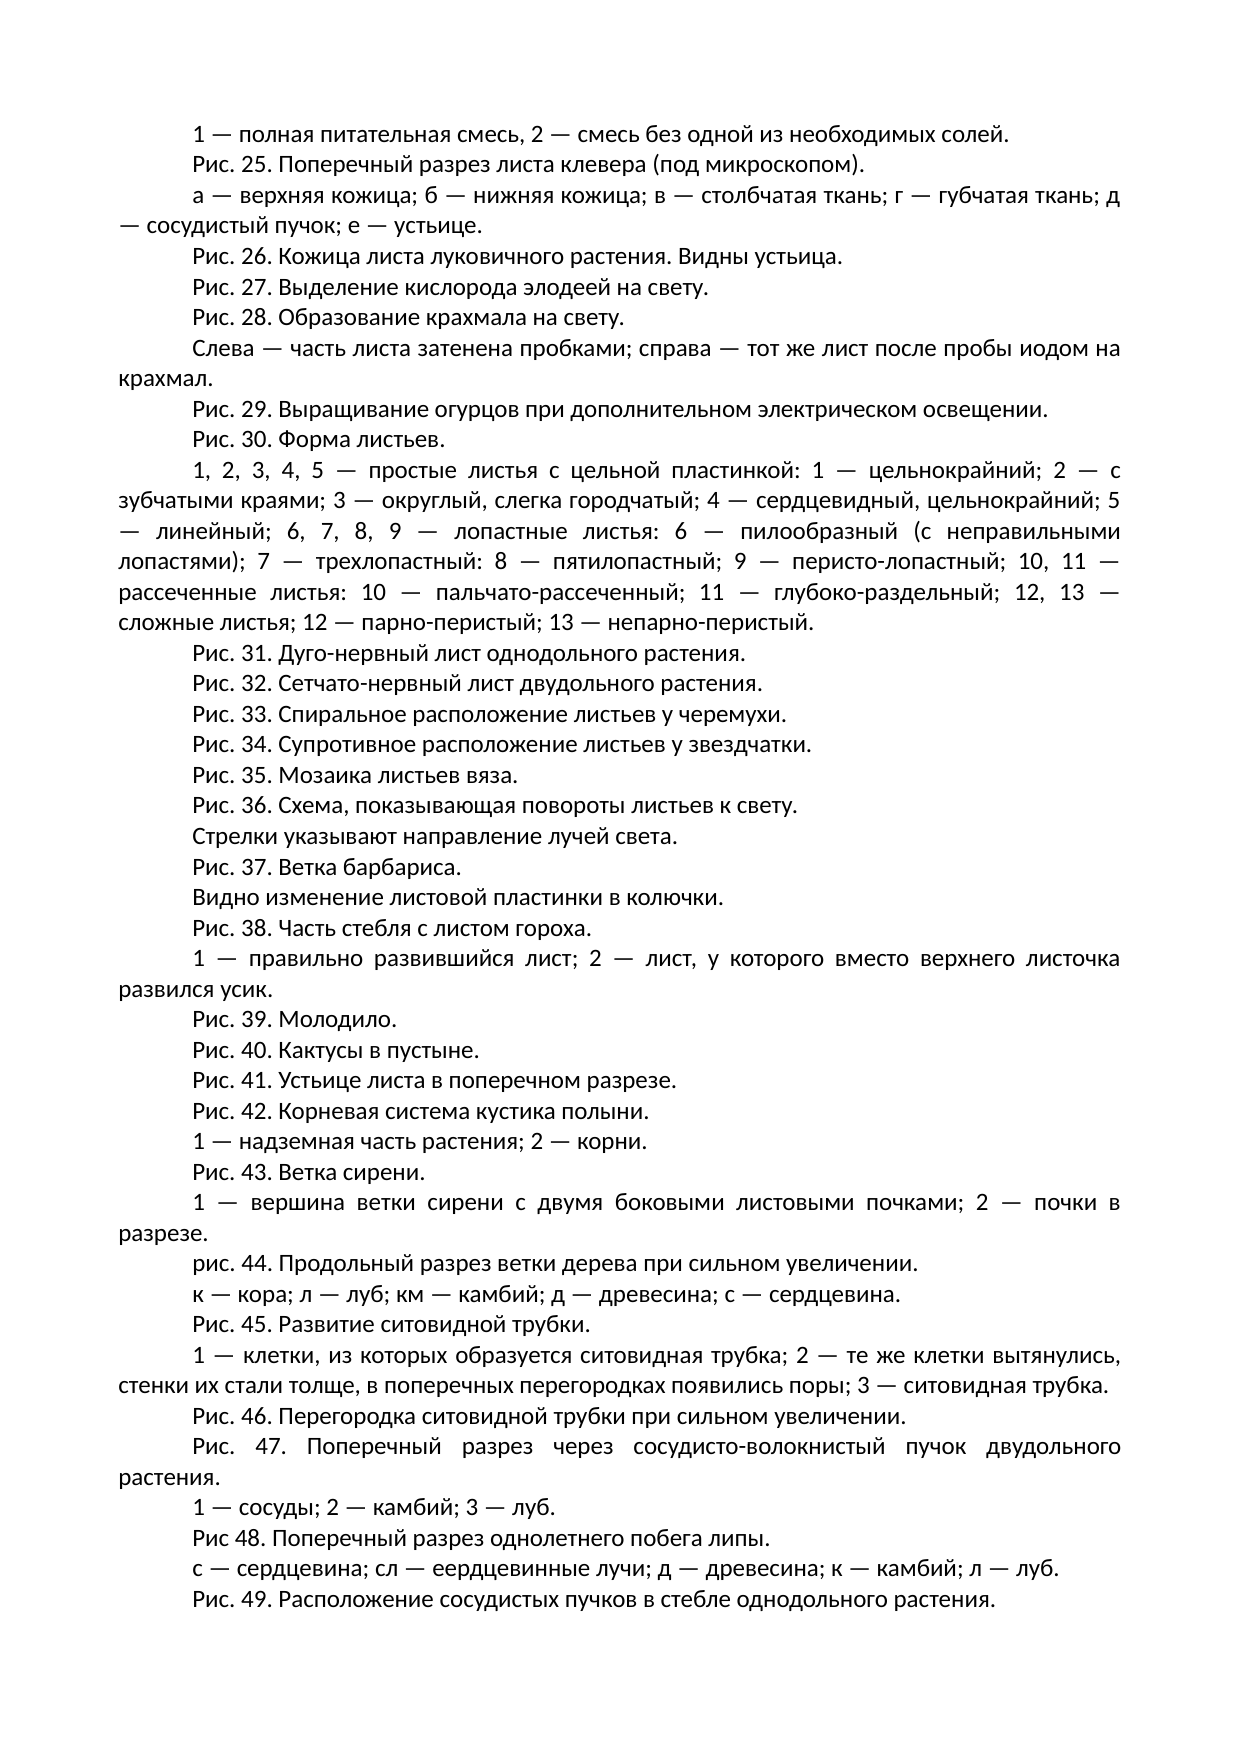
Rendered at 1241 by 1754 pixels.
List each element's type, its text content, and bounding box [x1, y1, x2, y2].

text Рис. 35. Мозаика листьев вяза. [118, 759, 1122, 789]
text 1, 2, 3, 4, 5 — простые листья с цельной пластинкой: 1 — цельнокрайний; 2 — с зубчатыми краями; 3 — округлый, слегка городчатый; 4 — сердцевидный, цельнокрайний; 5 — линейный; 6, 7, 8, 9 — лопастные листья: 6 — пилообразный (с неправильными лопастями); 7 — трехлопастный: 8 — пятилопастный; 9 — перисто-лопастный; 10, 11 — рассеченные листья: 10 — пальчато-рассеченный; 11 — глубоко-раздельный; 12, 13 — сложные листья; 12 — парно-перистый; 13 — непарно-перистый. [118, 454, 1122, 637]
text Рис. 33. Спиральное расположение листьев у черемухи. [118, 698, 1122, 728]
text Рис. 27. Выделение кислорода элодеей на свету. [118, 271, 1122, 301]
text Слева — часть листа затенена пробками; справа — тот же лист после пробы иодом на крахмал. [118, 332, 1122, 393]
text Рис. 31. Дуго-нервный лист однодольного растения. [118, 637, 1122, 667]
text 1 — полная питательная смесь, 2 — смесь без одной из необходимых солей. [118, 118, 1122, 149]
text Рис. 26. Кожица листа луковичного растения. Видны устьица. [118, 240, 1122, 271]
text Видно изменение листовой пластинки в колючки. [118, 881, 1122, 912]
text 1 — сосуды; 2 — камбий; 3 — луб. [118, 1492, 1122, 1522]
text Рис. 30. Форма листьев. [118, 423, 1122, 454]
text Рис. 45. Развитие ситовидной трубки. [118, 1308, 1122, 1339]
text к — кора; л — луб; км — камбий; д — древесина; с — сердцевина. [118, 1278, 1122, 1308]
text Рис. 39. Молодило. [118, 1003, 1122, 1034]
text 1 — правильно развившийся лист; 2 — лист, у которого вместо верхнего листочка развился усик. [118, 942, 1122, 1003]
text Рис. 34. Супротивное расположение листьев у звездчатки. [118, 728, 1122, 759]
text Рис. 38. Часть стебля с листом гороха. [118, 912, 1122, 942]
text 1 — вершина ветки сирени с двумя боковыми листовыми почками; 2 — почки в разрезе. [118, 1186, 1122, 1247]
text 1 — надземная часть растения; 2 — корни. [118, 1125, 1122, 1156]
text Рис. 37. Ветка барбариса. [118, 851, 1122, 881]
text Рис. 29. Выращивание огурцов при дополнительном электрическом освещении. [118, 393, 1122, 423]
text Рис. 42. Корневая система кустика полыни. [118, 1095, 1122, 1125]
text Рис. 47. Поперечный разрез через сосудисто-волокнистый пучок двудольного растения. [118, 1431, 1122, 1492]
text рис. 44. Продольный разрез ветки дерева при сильном увеличении. [118, 1247, 1122, 1278]
text Рис 48. Поперечный разрез однолетнего побега липы. [118, 1522, 1122, 1553]
text Рис. 40. Кактусы в пустыне. [118, 1034, 1122, 1064]
text Рис. 36. Схема, показывающая повороты листьев к свету. [118, 789, 1122, 820]
text Рис. 25. Поперечный разрез листа клевера (под микроскопом). [118, 149, 1122, 179]
text Рис. 46. Перегородка ситовидной трубки при сильном увеличении. [118, 1400, 1122, 1431]
text Рис. 32. Сетчато-нервный лист двудольного растения. [118, 667, 1122, 698]
text Рис. 41. Устьице листа в поперечном разрезе. [118, 1064, 1122, 1095]
text Рис. 28. Образование крахмала на свету. [118, 301, 1122, 332]
text Рис. 43. Ветка сирени. [118, 1156, 1122, 1186]
text с — сердцевина; сл — еердцевинные лучи; д — древесина; к — камбий; л — луб. [118, 1553, 1122, 1583]
text 1 — клетки, из которых образуется ситовидная трубка; 2 — те же клетки вытянулись, стенки их стали толще, в поперечных перегородках появились поры; 3 — ситовидная трубка. [118, 1339, 1122, 1400]
text Стрелки указывают направление лучей света. [118, 820, 1122, 851]
text Рис. 49. Расположение сосудистых пучков в стебле однодольного растения. [118, 1583, 1122, 1614]
text а — верхняя кожица; б — нижняя кожица; в — столбчатая ткань; г — губчатая ткань; д — сосудистый пучок; е — устьице. [118, 179, 1122, 240]
